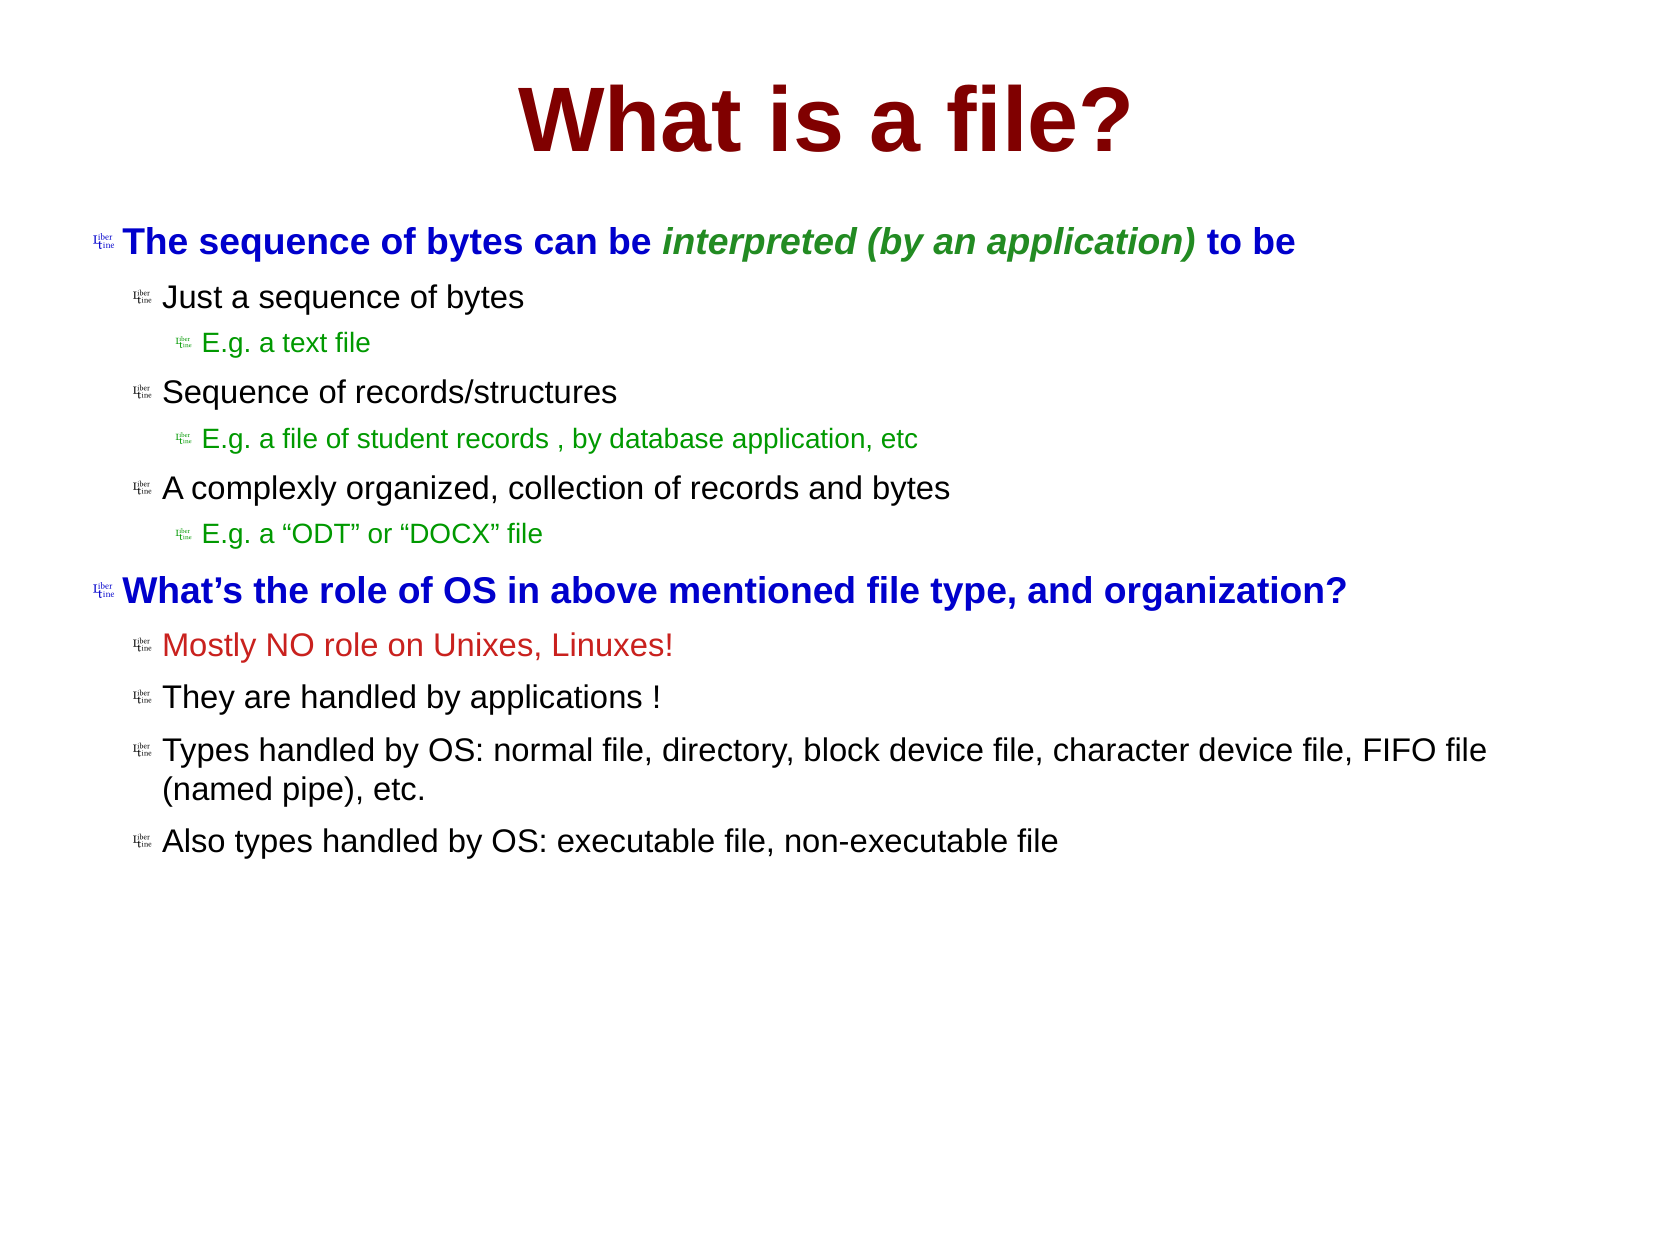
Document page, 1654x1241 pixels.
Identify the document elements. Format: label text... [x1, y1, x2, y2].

title What is a file? [82, 37, 1571, 193]
list The sequence of bytes can be interpreted (by an application) to be Just a sequence of bytes E.g. a text file Sequence of records/structures E.g. a file of student records , by database application, etc A complexly organized, collection of records and bytes E.g. a “ODT” or “DOCX” file What’s the role of OS in above mentioned file type, and organization? Mostly NO role on Unixes, Linuxes! They are handled by applications ! Types handled by OS: normal file, directory, block device file, character device file, FIFO file (named pipe), etc. Also types handled by OS: executable file, non-executable file [82, 217, 1571, 863]
